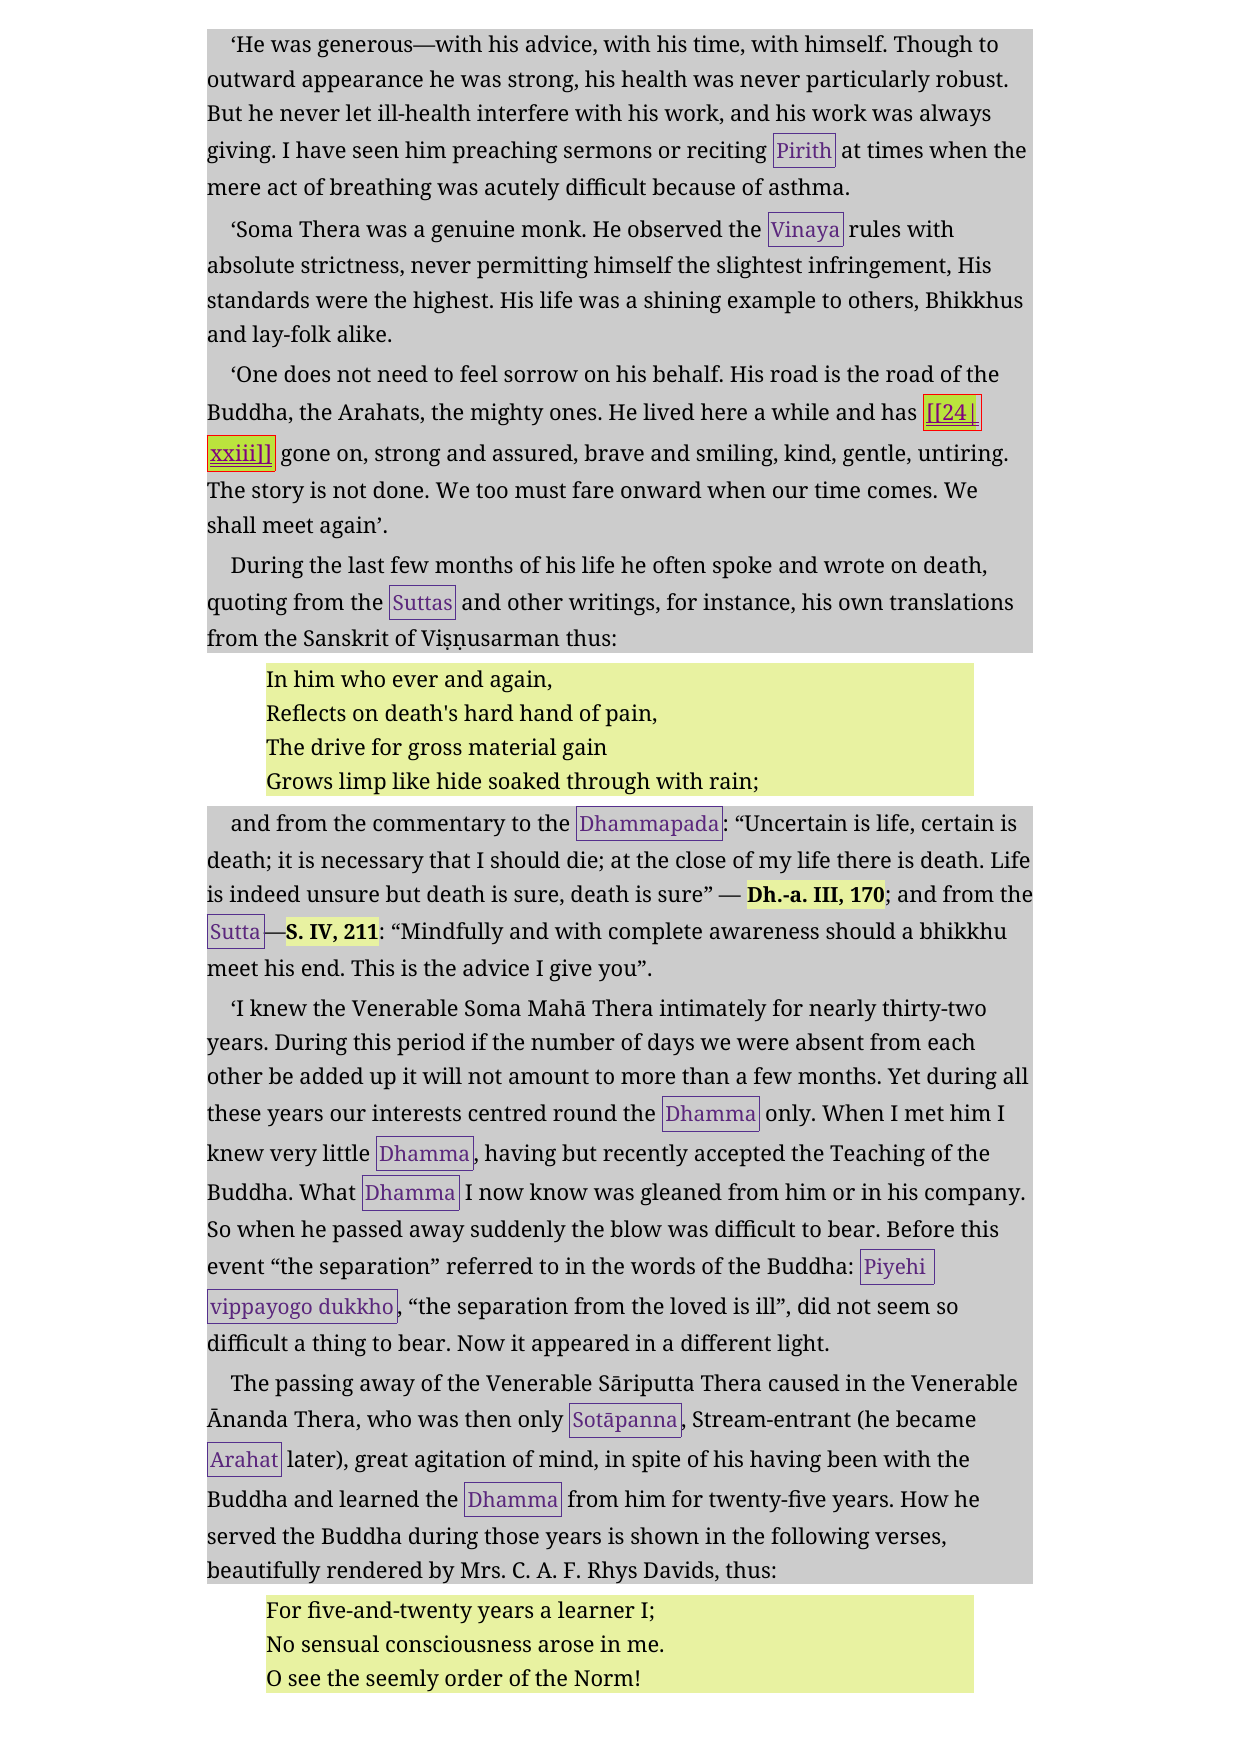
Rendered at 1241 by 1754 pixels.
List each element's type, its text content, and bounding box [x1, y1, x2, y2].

text ‘He was generous—with his advice, with his time, with himself. Though to outward appearance he was strong, his health was never particularly robust. But he never let ill-health interfere with his work, and his work was always giving. I have seen him preaching sermons or reciting Pirith at times when the mere act of breathing was acutely difficult because of asthma. [207, 29, 1033, 201]
text ‘I knew the Venerable Soma Mahā Thera intimately for nearly thirty-two years. During this period if the number of days we were absent from each other be added up it will not amount to more than a few months. Yet during all these years our interests centred round the Dhamma only. When I met him I knew very little Dhamma, having but recently accepted the Teaching of the Buddha. What Dhamma I now know was gleaned from him or in his company. So when he passed away suddenly the blow was difficult to bear. Before this event “the separation” referred to in the words of the Buddha: Piyehi vippayogo dukkho, “the separation from the loved is ill”, did not seem so difficult a thing to bear. Now it appeared in a different light. [207, 993, 1033, 1357]
text ‘One does not need to feel sorrow on his behalf. His road is the road of the Buddha, the Arahats, the mighty ones. He lived here a while and has [[24|xxiii]] gone on, strong and assured, brave and smiling, kind, gentle, untiring. The story is not done. We too must fare onward when our time comes. We shall meet again’. [207, 359, 1033, 539]
text For five-and-twenty years a learner I; No sensual consciousness arose in me. O see the seemly order of the Norm! [266, 1595, 974, 1693]
text During the last few months of his life he often spoke and wrote on death, quoting from the Suttas and other writings, for instance, his own translations from the Sanskrit of Viṣṇusarman thus: [207, 550, 1033, 653]
text ‘Soma Thera was a genuine monk. He observed the Vinaya rules with absolute strictness, never permitting himself the slightest infringement, His standards were the highest. His life was a shining example to others, Bhikkhus and lay-folk alike. [207, 212, 1033, 349]
text The passing away of the Venerable Sāriputta Thera caused in the Venerable Ānanda Thera, who was then only Sotāpanna, Stream-entrant (he became Arahat later), great agitation of mind, in spite of his having been with the Buddha and learned the Dhamma from him for twenty-five years. How he served the Buddha during those years is shown in the following verses, beautifully rendered by Mrs. C. A. F. Rhys Davids, thus: [207, 1368, 1033, 1584]
text and from the commentary to the Dhammapada: “Uncertain is life, certain is death; it is necessary that I should die; at the close of my life there is death. Life is indeed unsure but death is sure, death is sure” — Dh.-a. III, 170; and from the Sutta—S. IV, 211: “Mindfully and with complete awareness should a bhikkhu meet his end. This is the advice I give you”. [207, 806, 1033, 983]
text In him who ever and again, Reflects on death's hard hand of pain, The drive for gross material gain Grows limp like hide soaked through with rain; [266, 663, 974, 796]
